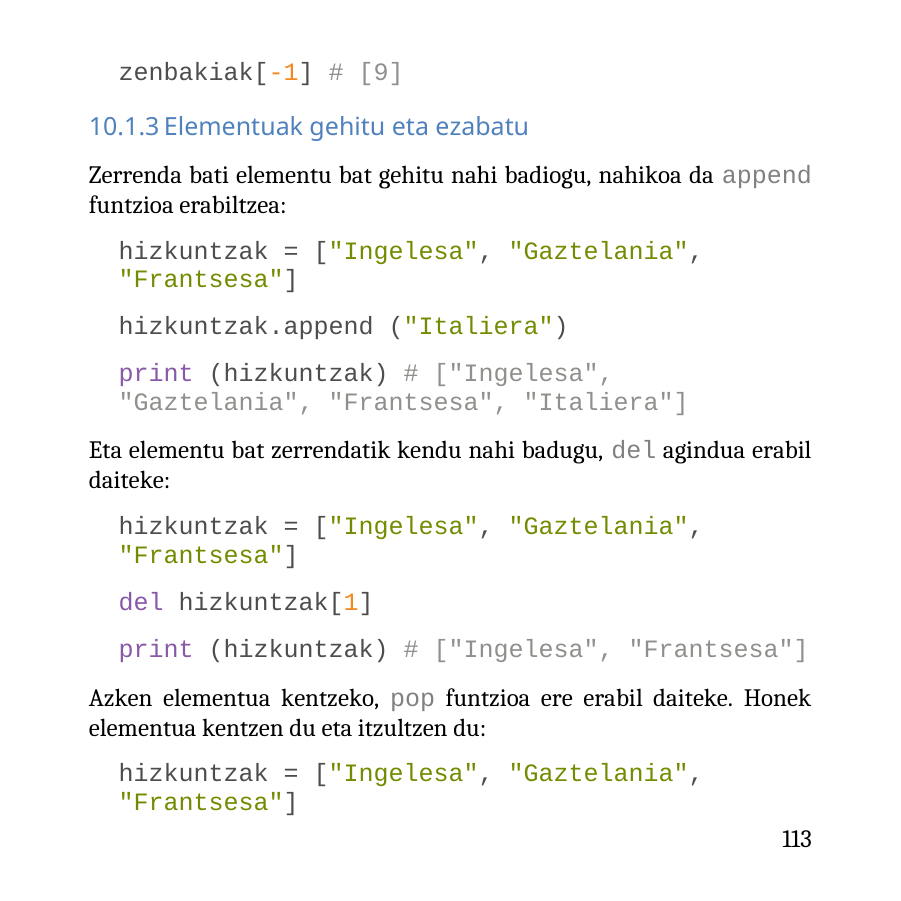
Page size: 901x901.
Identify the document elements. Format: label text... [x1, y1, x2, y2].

text print (hizkuntzak) # ["Ingelesa", "Gaztelania", "Frantsesa", "Italiera"] [118, 361, 811, 418]
subtitle Elementuak gehitu eta ezabatu [89, 108, 811, 142]
text Eta elementu bat zerrendatik kendu nahi badugu, del agindua erabil daiteke: [89, 436, 811, 495]
text Azken elementua kentzeko, pop funtzioa ere erabil daiteke. Honek elementua kentzen du eta itzultzen du: [89, 683, 811, 742]
text hizkuntzak = ["Ingelesa", "Gaztelania", "Frantsesa"] [118, 514, 811, 571]
text print (hizkuntzak) # ["Ingelesa", "Frantsesa"] [118, 636, 811, 665]
text hizkuntzak.append ("Italiera") [118, 314, 811, 342]
text hizkuntzak = ["Ingelesa", "Gaztelania", "Frantsesa"] [118, 238, 811, 295]
text zenbakiak[-1] # [9] [118, 59, 811, 87]
text del hizkuntzak[1] [118, 589, 811, 618]
text Zerrenda bati elementu bat gehitu nahi badiogu, nahikoa da append funtzioa erabiltzea: [89, 161, 811, 220]
text hizkuntzak = ["Ingelesa", "Gaztelania", "Frantsesa"] [118, 761, 811, 818]
